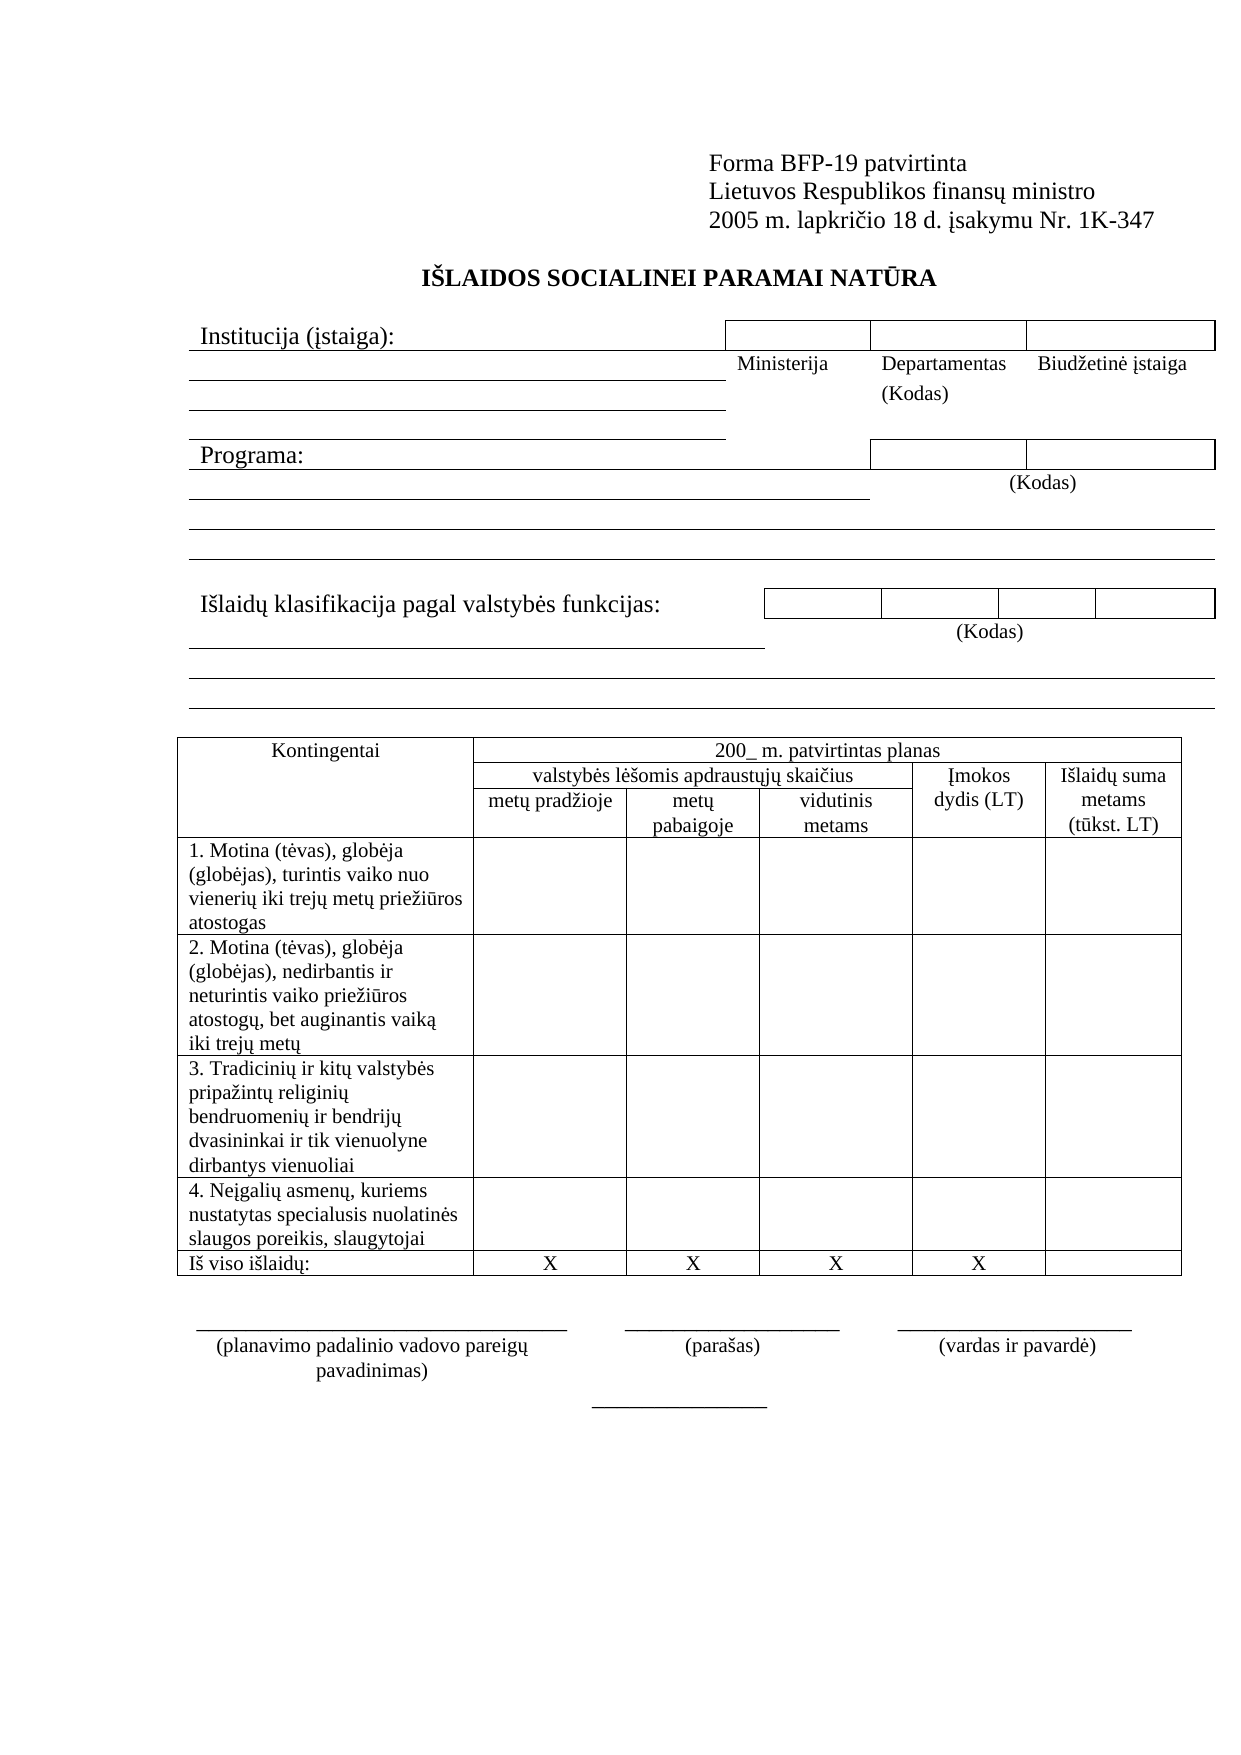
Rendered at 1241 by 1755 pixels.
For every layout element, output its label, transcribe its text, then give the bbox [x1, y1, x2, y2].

table_cell [870, 530, 1026, 558]
table_cell Iš viso išlaidų: [178, 1251, 473, 1275]
text pavadinimas) [177, 1357, 1181, 1382]
table_cell [474, 838, 626, 934]
table_cell [189, 649, 764, 678]
table_cell (Kodas) [870, 380, 1026, 409]
text ______________ [177, 1382, 1181, 1410]
table_cell [1026, 530, 1215, 558]
table_cell [1046, 1251, 1181, 1275]
table_header 200_ m. patvirtintas planas [474, 738, 1181, 762]
table_header [871, 321, 1026, 350]
table_cell [870, 410, 1026, 439]
table_cell [1027, 440, 1214, 469]
table_cell (Kodas) [870, 470, 1215, 499]
table_cell [765, 648, 1215, 678]
text Lietuvos Respublikos finansų ministro [177, 176, 1181, 205]
table_cell [726, 470, 870, 499]
table_cell 2. Motina (tėvas), globėja (globėjas), nedirbantis ir neturintis vaiko priežiūros atostogų, bet auginantis vaiką iki trejų metų [178, 935, 473, 1055]
table_header Kontingentai [178, 738, 473, 837]
table_header [765, 589, 881, 618]
table_cell Ministerija [726, 351, 870, 380]
table_cell [474, 935, 626, 1055]
table_cell [474, 1056, 626, 1177]
table_cell [189, 618, 764, 648]
text 2005 m. lapkričio 18 d. įsakymu Nr. 1K-347 [177, 205, 1181, 234]
table_cell metų pabaigoje [627, 789, 759, 837]
table_cell [1026, 499, 1215, 529]
table_cell [765, 679, 1215, 707]
table_cell 1. Motina (tėvas), globėja (globėjas), turintis vaiko nuo vienerių iki trejų metų priežiūros atostogas [178, 838, 473, 934]
table_cell Programa: [189, 440, 726, 469]
table_cell valstybės lėšomis apdraustųjų skaičius [474, 763, 912, 787]
table_cell [627, 838, 759, 934]
table_header [1096, 589, 1214, 618]
table_cell [871, 440, 1026, 469]
table_cell Departamentas [870, 351, 1026, 380]
table_header [726, 321, 870, 350]
table_cell metų pradžioje [474, 789, 626, 837]
table_cell Biudžetinė įstaiga [1026, 351, 1215, 380]
table_cell [726, 380, 870, 409]
table_header Išlaidų klasifikacija pagal valstybės funkcijas: [189, 588, 764, 618]
table_cell [627, 1056, 759, 1177]
table_cell [1046, 935, 1181, 1055]
table_cell X [627, 1251, 759, 1275]
text Forma BFP-19 patvirtinta [177, 148, 1181, 176]
table_cell (Kodas) [765, 619, 1215, 648]
table_cell X [474, 1251, 626, 1275]
table_cell vidutinis metams [760, 789, 912, 837]
table_cell [189, 411, 305, 439]
table_cell [189, 500, 726, 529]
table_cell [726, 410, 870, 439]
table_cell [1046, 1056, 1181, 1177]
table_header Institucija (įstaiga): [189, 320, 725, 350]
table_cell [189, 470, 726, 499]
table_header [882, 589, 998, 618]
text IŠLAIDOS SOCIALINEI PARAMAI NATŪRA [177, 263, 1181, 291]
table_cell Įmokos dydis (LT) [913, 763, 1045, 837]
table_cell [913, 1178, 1045, 1250]
table_cell [913, 1056, 1045, 1177]
table_cell [627, 935, 759, 1055]
table_cell Išlaidų suma metams (tūkst. LT) [1046, 763, 1181, 837]
table_cell [760, 838, 912, 934]
table_cell X [760, 1251, 912, 1275]
table_cell [305, 411, 726, 439]
table_cell [870, 499, 1026, 529]
table_cell [1026, 380, 1215, 409]
table_cell [760, 1178, 912, 1250]
table_cell [189, 381, 726, 409]
table_cell [189, 679, 764, 707]
table_cell [1046, 838, 1181, 934]
table_cell [474, 1178, 626, 1250]
text (planavimo padalinio vadovo pareigų (parašas) (vardas ir pavardė) [177, 1333, 1181, 1357]
table_header [999, 589, 1095, 618]
table_header [1027, 321, 1214, 350]
table_cell 4. Neįgalių asmenų, kuriems nustatytas specialusis nuolatinės slaugos poreikis, slaugytojai [178, 1178, 473, 1250]
table_cell 3. Tradicinių ir kitų valstybės pripažintų religinių bendruomenių ir bendrijų dvasininkai ir tik vienuolyne dirbantys vienuoliai [178, 1056, 473, 1177]
table_cell [189, 530, 726, 558]
table_cell [913, 935, 1045, 1055]
table_cell [726, 530, 870, 558]
table_cell [913, 838, 1045, 934]
table_cell [627, 1178, 759, 1250]
table_cell [760, 1056, 912, 1177]
table_cell [1046, 1178, 1181, 1250]
table_cell [726, 500, 870, 529]
table_cell [760, 935, 912, 1055]
table_cell X [913, 1251, 1045, 1275]
table_cell [726, 439, 870, 469]
table_cell [189, 351, 726, 380]
table_cell [1026, 410, 1215, 439]
